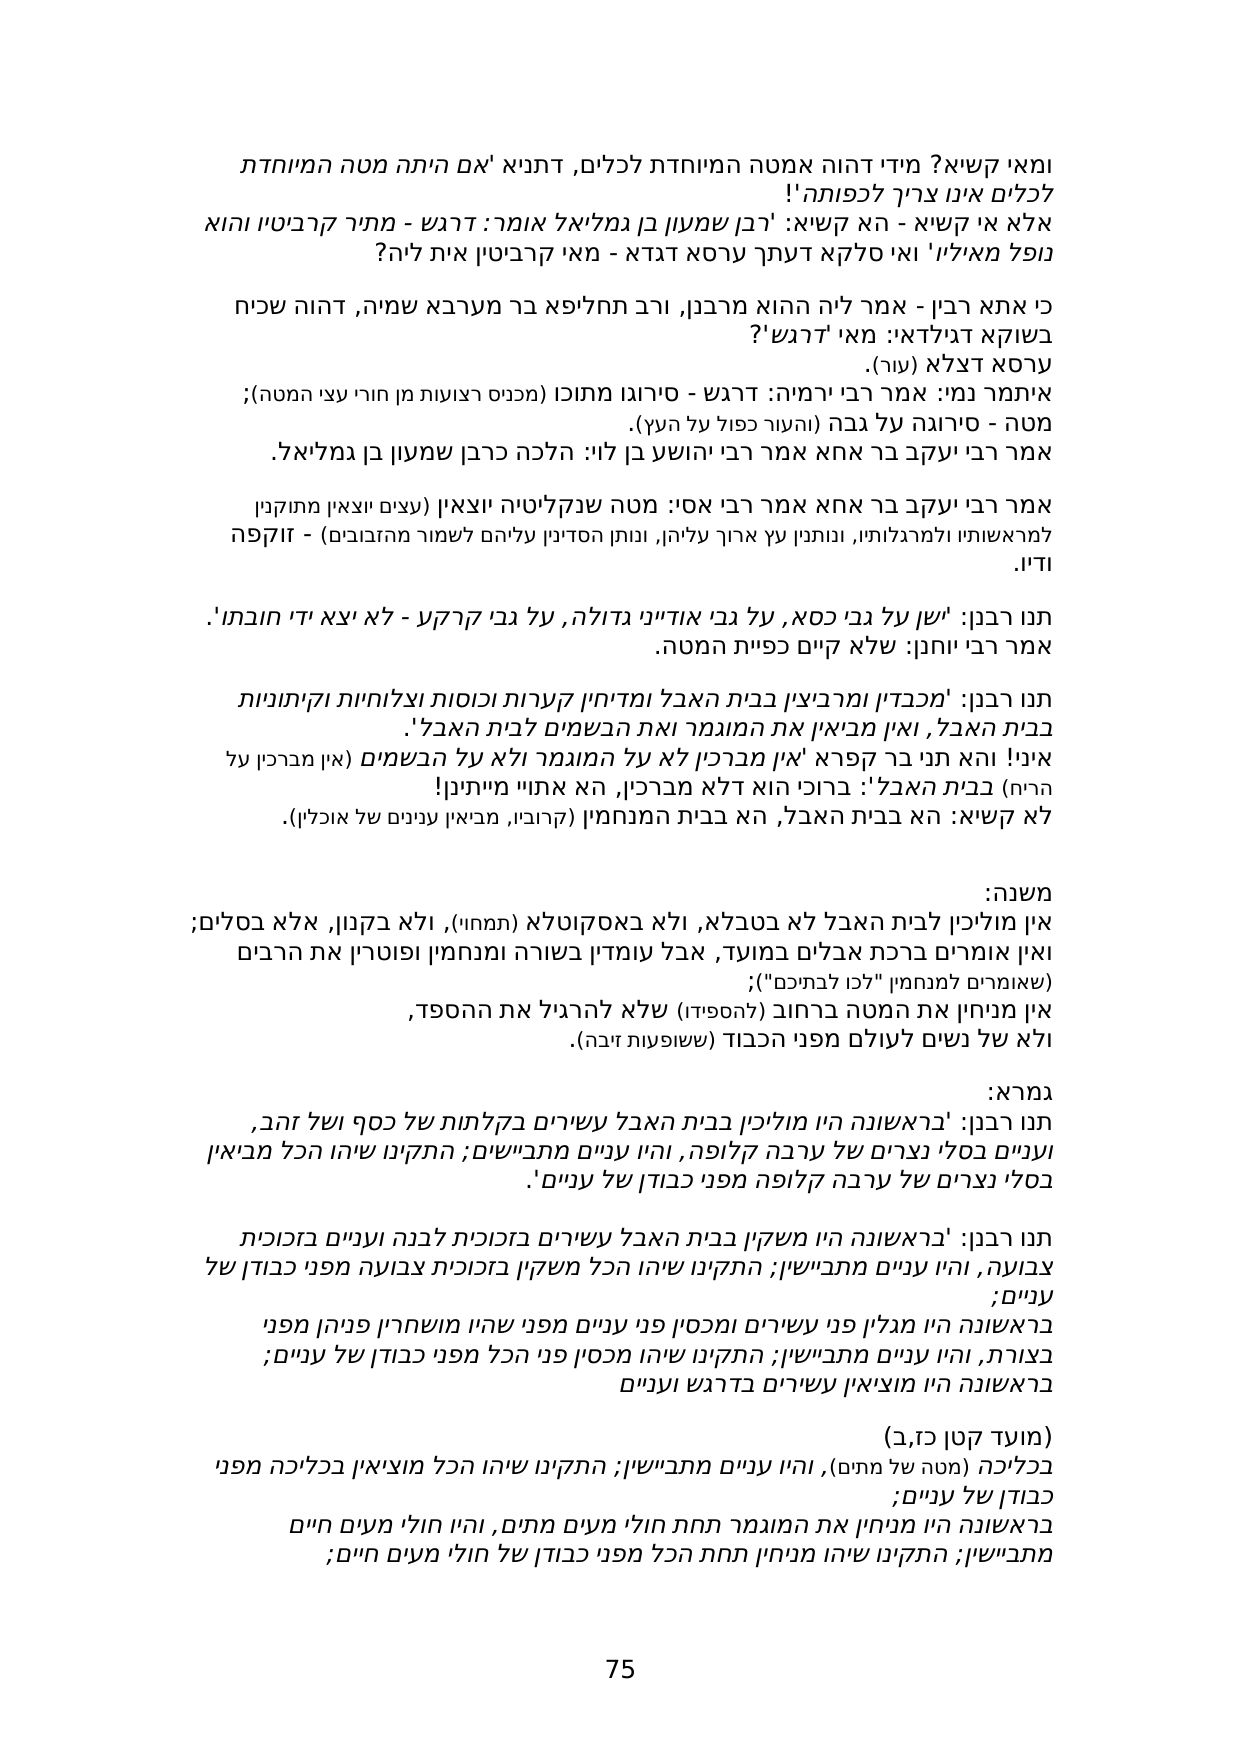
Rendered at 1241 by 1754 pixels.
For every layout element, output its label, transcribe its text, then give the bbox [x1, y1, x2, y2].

text כי אתא רבין - אמר ליה ההוא מרבנן, ורב תחליפא בר מערבא שמיה, דהוה שכיח בשוקא דגילדאי: מאי 'דרגש'? [187, 291, 1053, 349]
text משנה: [187, 878, 1053, 908]
text בראשונה היו מניחין את המוגמר תחת חולי מעים מתים, והיו חולי מעים חיים מתביישין; התקינו שיהו מניחין תחת הכל מפני כבודן של חולי מעים חיים; [187, 1510, 1053, 1568]
text ולא של נשים לעולם מפני הכבוד (ששופעות זיבה). [187, 1024, 1053, 1053]
text איתמר נמי: אמר רבי ירמיה: דרגש - סירוגו מתוכו (מכניס רצועות מן חורי עצי המטה); מטה - סירוגה על גבה (והעור כפול על העץ). [187, 378, 1053, 437]
text לא קשיא: הא בבית האבל, הא בבית המנחמין (קרוביו, מביאין ענינים של אוכלין). [187, 801, 1053, 830]
text אמר רבי יוחנן: שלא קיים כפיית המטה. [187, 631, 1053, 660]
text תנו רבנן: 'בראשונה היו משקין בבית האבל עשירים בזכוכית לבנה ועניים בזכוכית צבועה, והיו עניים מתביישין; התקינו שיהו הכל משקין בזכוכית צבועה מפני כבודן של עניים; [187, 1223, 1053, 1311]
text אמר רבי יעקב בר אחא אמר רבי אסי: מטה שנקליטיה יוצאין (עצים יוצאין מתוקנין למראשותיו ולמרגלותיו, ונותנין עץ ארוך עליהן, ונותן הסדינין עליהם לשמור מהזבובים) - זוקפה ודיו. [187, 490, 1053, 578]
text תנו רבנן: 'ישן על גבי כסא, על גבי אודייני גדולה, על גבי קרקע - לא יצא ידי חובתו'. [187, 602, 1053, 631]
text ואין אומרים ברכת אבלים במועד, אבל עומדין בשורה ומנחמין ופוטרין את הרבים (שאומרים למנחמין "לכו לבתיכם"); [187, 937, 1053, 995]
text בראשונה היו מגלין פני עשירים ומכסין פני עניים מפני שהיו מושחרין פניהן מפני בצורת, והיו עניים מתביישין; התקינו שיהו מכסין פני הכל מפני כבודן של עניים; [187, 1311, 1053, 1369]
text איני! והא תני בר קפרא 'אין מברכין לא על המוגמר ולא על הבשמים (אין מברכין על הריח) בבית האבל': ברוכי הוא דלא מברכין, הא אתויי מייתינן! [187, 743, 1053, 801]
text אלא אי קשיא - הא קשיא: 'רבן שמעון בן גמליאל אומר: דרגש - מתיר קרביטיו והוא נופל מאיליו' ואי סלקא דעתך ערסא דגדא - מאי קרביטין אית ליה? [187, 208, 1053, 267]
text תנו רבנן: 'מכבדין ומרביצין בבית האבל ומדיחין קערות וכוסות וצלוחיות וקיתוניות בבית האבל, ואין מביאין את המוגמר ואת הבשמים לבית האבל'. [187, 684, 1053, 743]
text תנו רבנן: 'בראשונה היו מוליכין בבית האבל עשירים בקלתות של כסף ושל זהב, ועניים בסלי נצרים של ערבה קלופה, והיו עניים מתביישים; התקינו שיהו הכל מביאין בסלי נצרים של ערבה קלופה מפני כבודן של עניים'. [187, 1107, 1053, 1194]
text בראשונה היו מוציאין עשירים בדרגש ועניים [187, 1369, 1053, 1398]
text בכליכה (מטה של מתים), והיו עניים מתביישין; התקינו שיהו הכל מוציאין בכליכה מפני כבודן של עניים; [187, 1452, 1053, 1510]
text גמרא: [187, 1077, 1053, 1107]
text ומאי קשיא? מידי דהוה אמטה המיוחדת לכלים, דתניא 'אם היתה מטה המיוחדת לכלים אינו צריך לכפותה'! [187, 150, 1053, 208]
text אמר רבי יעקב בר אחא אמר רבי יהושע בן לוי: הלכה כרבן שמעון בן גמליאל. [187, 437, 1053, 466]
text ערסא דצלא (עור). [187, 349, 1053, 378]
text (מועד קטן כז,ב) [187, 1422, 1053, 1452]
text אין מניחין את המטה ברחוב (להספידו) שלא להרגיל את ההספד, [187, 995, 1053, 1024]
text אין מוליכין לבית האבל לא בטבלא, ולא באסקוטלא (תמחוי), ולא בקנון, אלא בסלים; [187, 908, 1053, 937]
